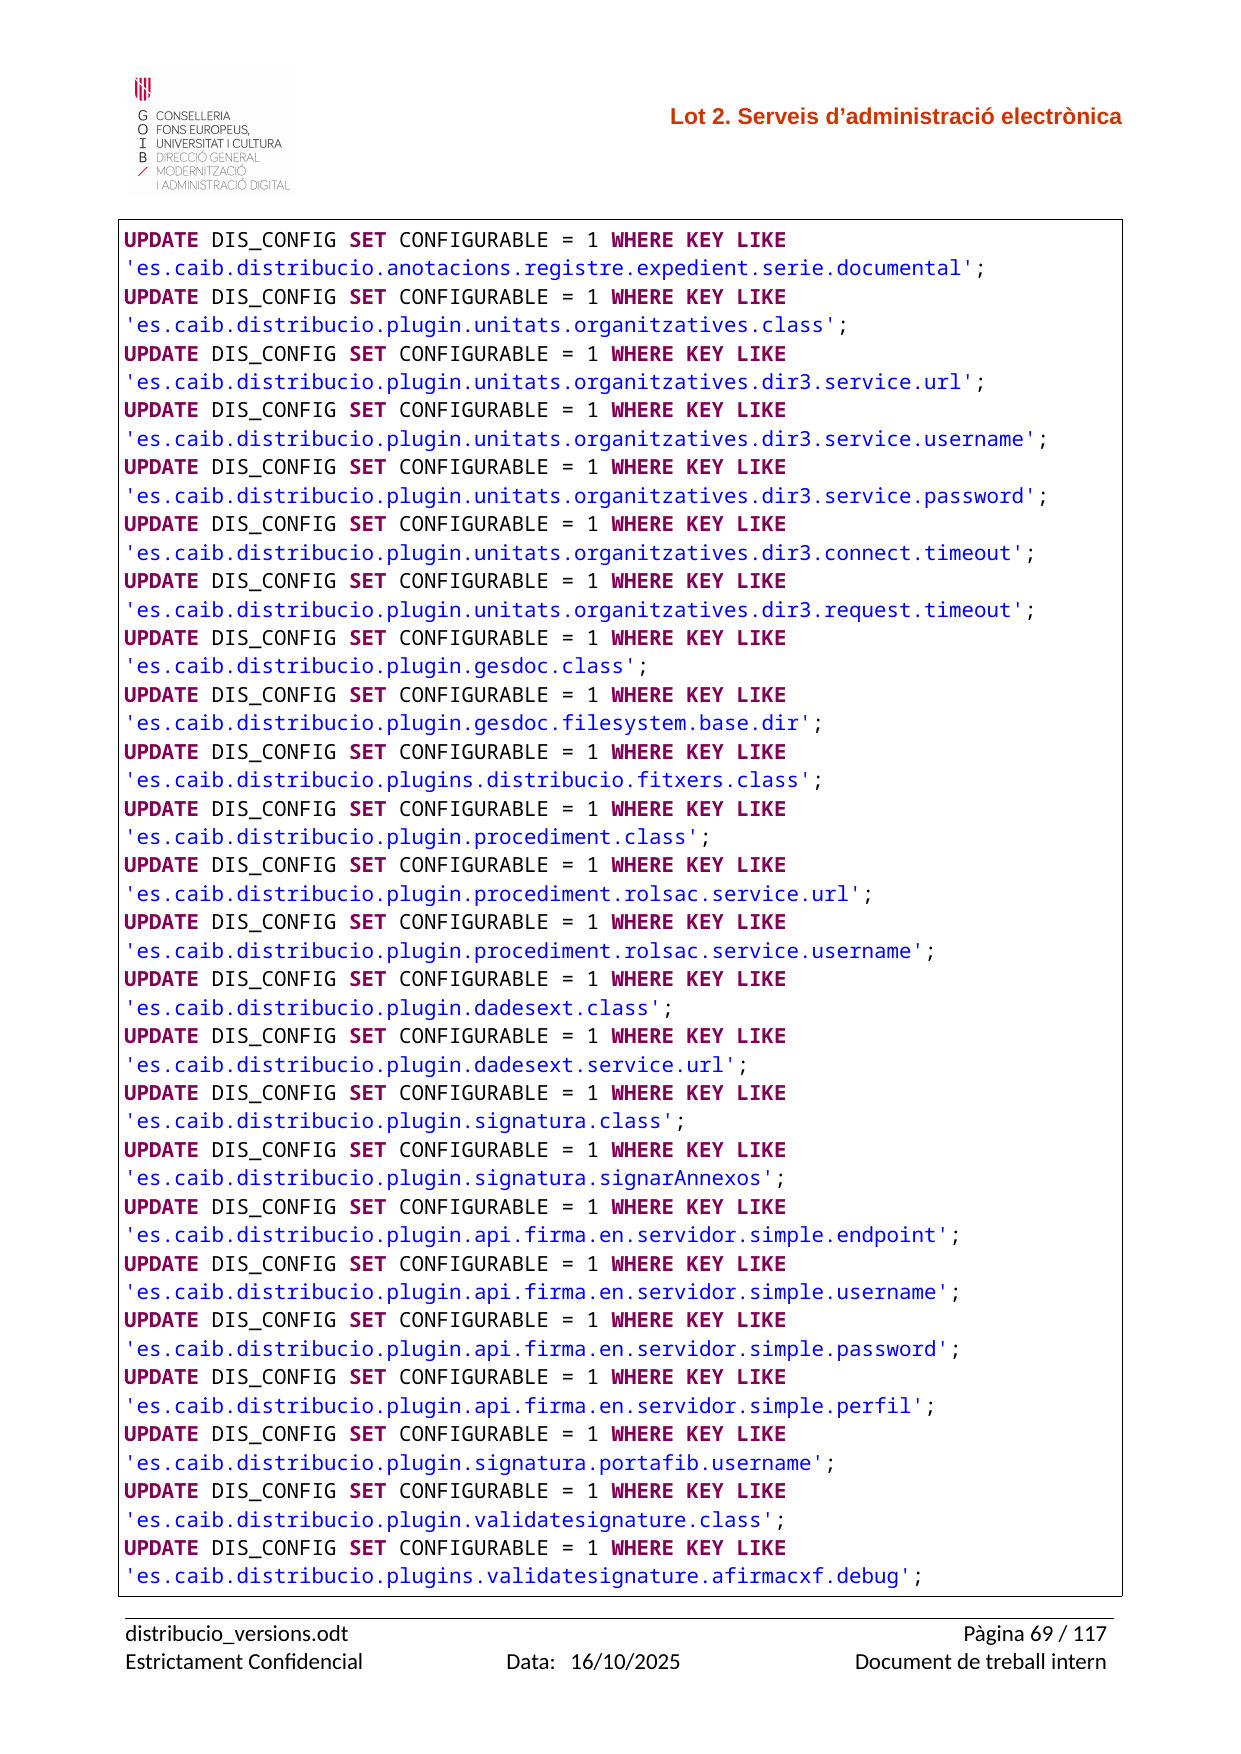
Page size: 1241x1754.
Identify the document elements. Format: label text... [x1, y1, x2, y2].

picture [126, 70, 299, 197]
table_header UPDATE DIS_CONFIG SET CONFIGURABLE = 1 WHERE KEY LIKE 'es.caib.distribucio.anotacions.registre.expedient.serie.documental'; UPDATE DIS_CONFIG SET CONFIGURABLE = 1 WHERE KEY LIKE 'es.caib.distribucio.plugin.unitats.organitzatives.class'; UPDATE DIS_CONFIG SET CONFIGURABLE = 1 WHERE KEY LIKE 'es.caib.distribucio.plugin.unitats.organitzatives.dir3.service.url'; UPDATE DIS_CONFIG SET CONFIGURABLE = 1 WHERE KEY LIKE 'es.caib.distribucio.plugin.unitats.organitzatives.dir3.service.username'; UPDATE DIS_CONFIG SET CONFIGURABLE = 1 WHERE KEY LIKE 'es.caib.distribucio.plugin.unitats.organitzatives.dir3.service.password'; UPDATE DIS_CONFIG SET CONFIGURABLE = 1 WHERE KEY LIKE 'es.caib.distribucio.plugin.unitats.organitzatives.dir3.connect.timeout'; UPDATE DIS_CONFIG SET CONFIGURABLE = 1 WHERE KEY LIKE 'es.caib.distribucio.plugin.unitats.organitzatives.dir3.request.timeout'; UPDATE DIS_CONFIG SET CONFIGURABLE = 1 WHERE KEY LIKE 'es.caib.distribucio.plugin.gesdoc.class'; UPDATE DIS_CONFIG SET CONFIGURABLE = 1 WHERE KEY LIKE 'es.caib.distribucio.plugin.gesdoc.filesystem.base.dir'; UPDATE DIS_CONFIG SET CONFIGURABLE = 1 WHERE KEY LIKE 'es.caib.distribucio.plugins.distribucio.fitxers.class'; UPDATE DIS_CONFIG SET CONFIGURABLE = 1 WHERE KEY LIKE 'es.caib.distribucio.plugin.procediment.class'; UPDATE DIS_CONFIG SET CONFIGURABLE = 1 WHERE KEY LIKE 'es.caib.distribucio.plugin.procediment.rolsac.service.url'; UPDATE DIS_CONFIG SET CONFIGURABLE = 1 WHERE KEY LIKE 'es.caib.distribucio.plugin.procediment.rolsac.service.username'; UPDATE DIS_CONFIG SET CONFIGURABLE = 1 WHERE KEY LIKE 'es.caib.distribucio.plugin.dadesext.class'; UPDATE DIS_CONFIG SET CONFIGURABLE = 1 WHERE KEY LIKE 'es.caib.distribucio.plugin.dadesext.service.url'; UPDATE DIS_CONFIG SET CONFIGURABLE = 1 WHERE KEY LIKE 'es.caib.distribucio.plugin.signatura.class'; UPDATE DIS_CONFIG SET CONFIGURABLE = 1 WHERE KEY LIKE 'es.caib.distribucio.plugin.signatura.signarAnnexos'; UPDATE DIS_CONFIG SET CONFIGURABLE = 1 WHERE KEY LIKE 'es.caib.distribucio.plugin.api.firma.en.servidor.simple.endpoint'; UPDATE DIS_CONFIG SET CONFIGURABLE = 1 WHERE KEY LIKE 'es.caib.distribucio.plugin.api.firma.en.servidor.simple.username'; UPDATE DIS_CONFIG SET CONFIGURABLE = 1 WHERE KEY LIKE 'es.caib.distribucio.plugin.api.firma.en.servidor.simple.password'; UPDATE DIS_CONFIG SET CONFIGURABLE = 1 WHERE KEY LIKE 'es.caib.distribucio.plugin.api.firma.en.servidor.simple.perfil'; UPDATE DIS_CONFIG SET CONFIGURABLE = 1 WHERE KEY LIKE 'es.caib.distribucio.plugin.signatura.portafib.username'; UPDATE DIS_CONFIG SET CONFIGURABLE = 1 WHERE KEY LIKE 'es.caib.distribucio.plugin.validatesignature.class'; UPDATE DIS_CONFIG SET CONFIGURABLE = 1 WHERE KEY LIKE 'es.caib.distribucio.plugins.validatesignature.afirmacxf.debug'; [119, 220, 1122, 1596]
